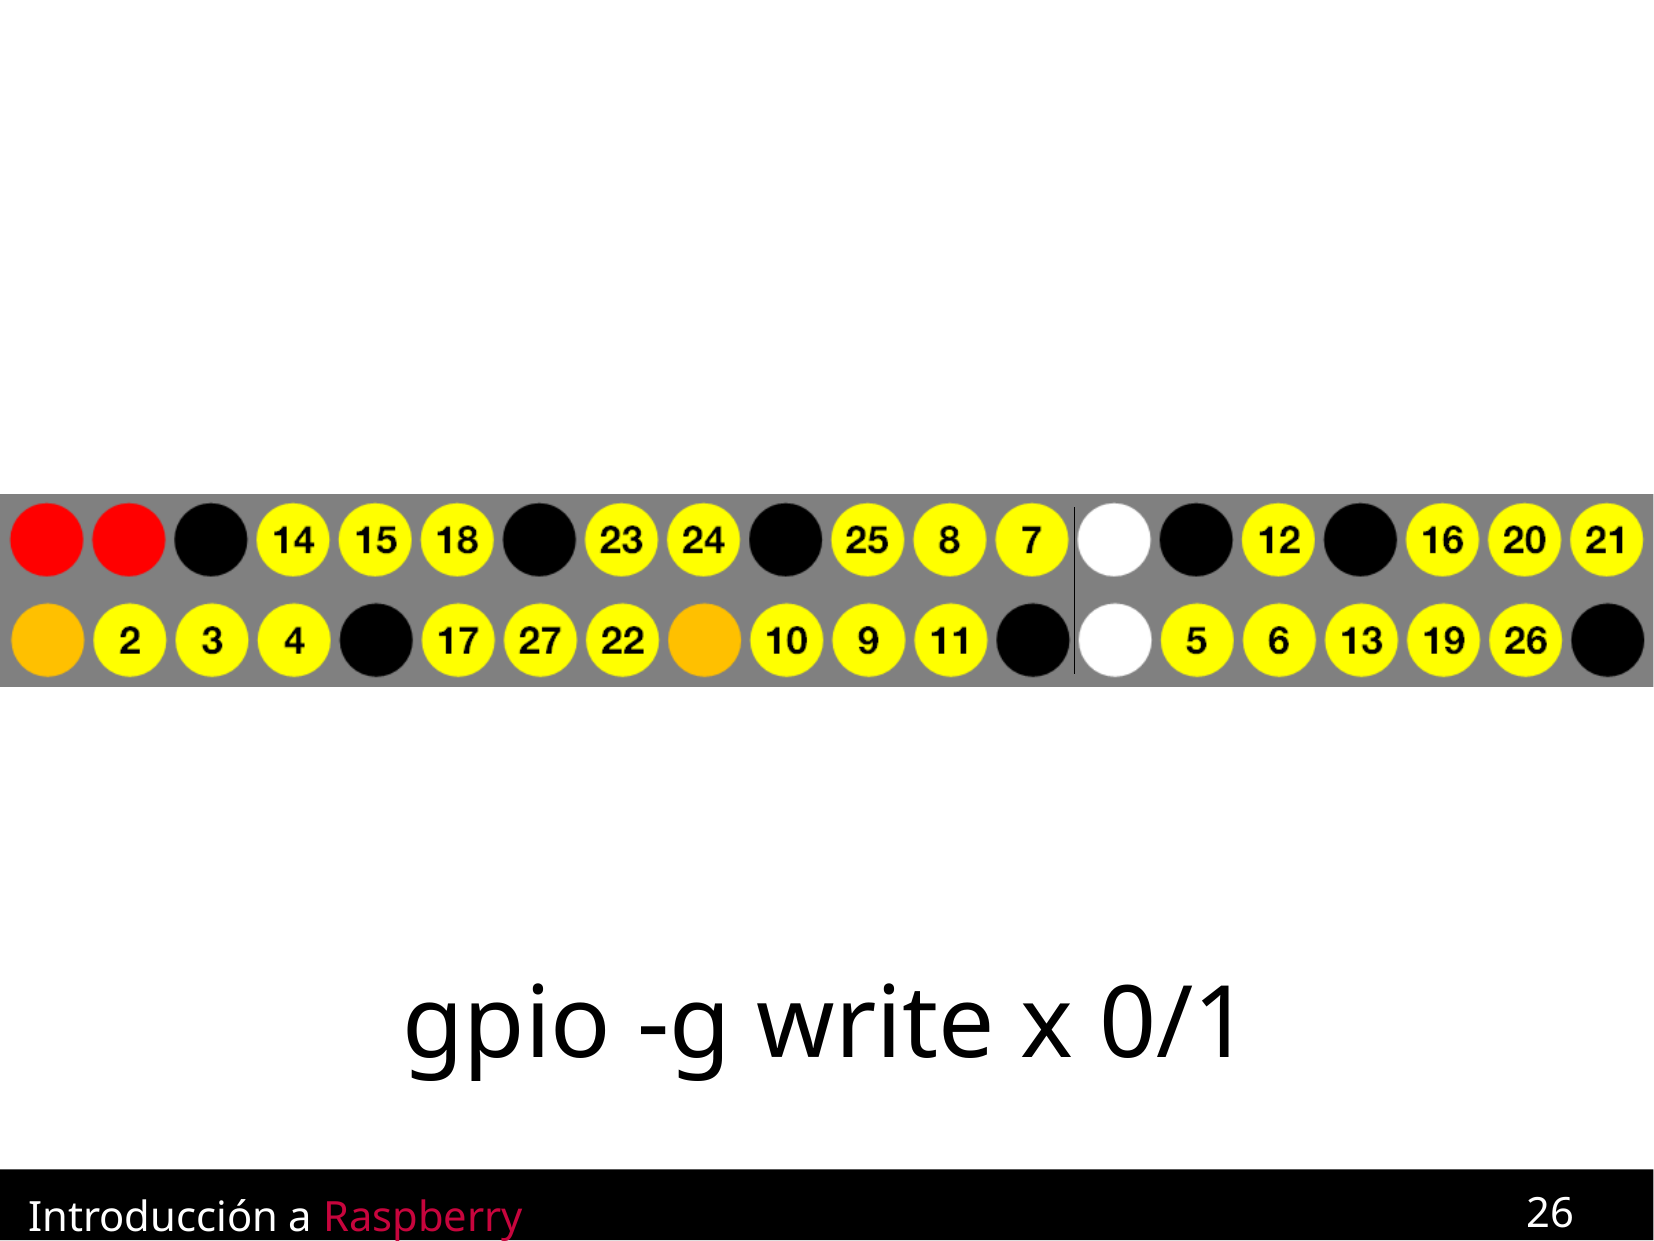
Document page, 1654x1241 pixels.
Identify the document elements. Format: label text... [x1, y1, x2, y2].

picture [0, 494, 1654, 687]
title gpio -g write x 0/1 [82, 915, 1572, 1123]
text_box [0, 687, 1654, 1241]
text_box [0, 0, 1654, 494]
text_box Introducción a Raspberry Pi [13, 1179, 556, 1241]
text_box [1521, 1175, 1654, 1241]
